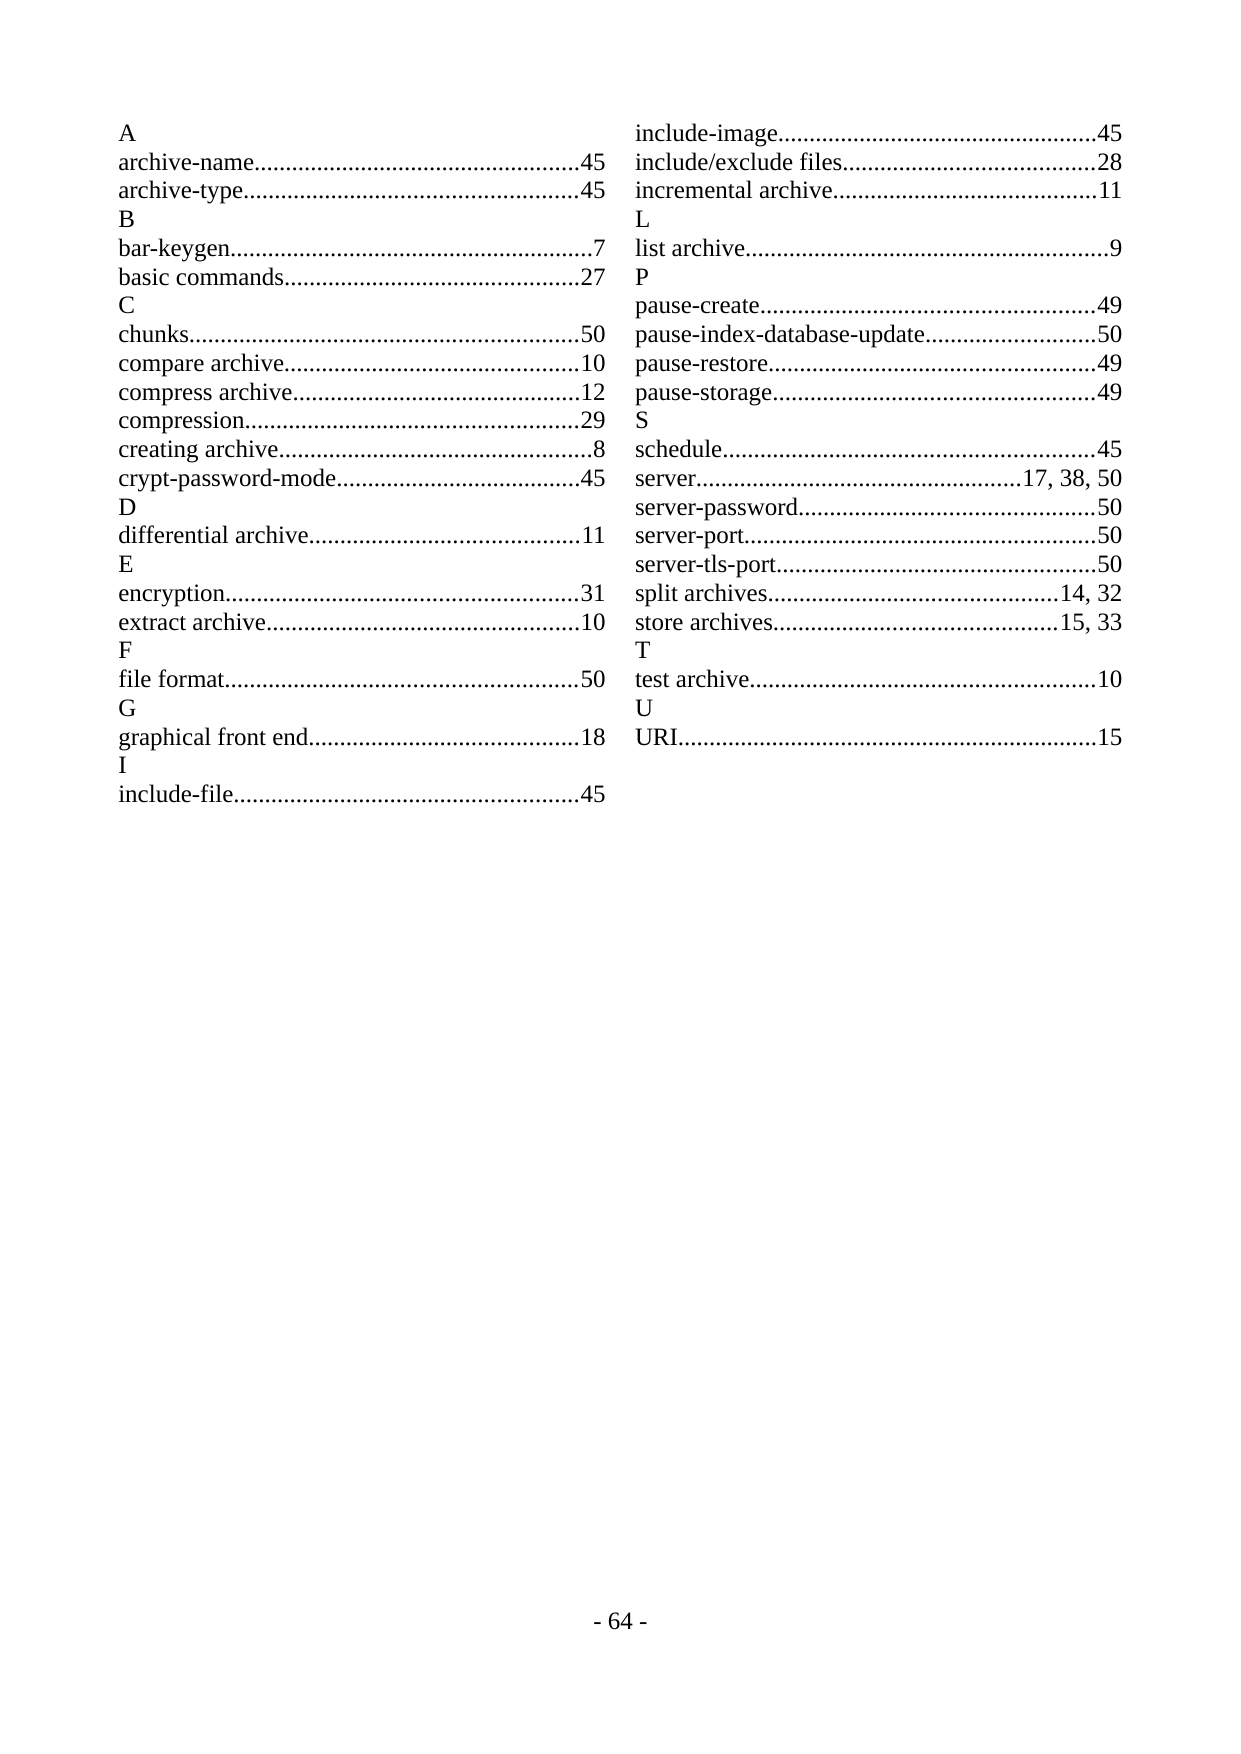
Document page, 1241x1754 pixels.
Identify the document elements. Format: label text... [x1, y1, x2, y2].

text incremental archive 11 [635, 176, 1122, 204]
text encryption 31 [118, 578, 605, 607]
text URI 15 [635, 722, 1122, 751]
text archive-name 45 [118, 147, 605, 176]
text archive-type 45 [118, 176, 605, 204]
text differential archive 11 [118, 521, 605, 549]
text C [118, 291, 605, 319]
text pause-index-database-update 50 [635, 319, 1122, 348]
text P [635, 262, 1122, 291]
text B [118, 204, 605, 233]
text D [118, 492, 605, 521]
text server 17, 38, 50 [635, 463, 1122, 492]
text S [635, 406, 1122, 434]
text bar-keygen 7 [118, 233, 605, 262]
text creating archive 8 [118, 434, 605, 463]
text I [118, 751, 605, 779]
text pause-storage 49 [635, 377, 1122, 406]
text split archives 14, 32 [635, 578, 1122, 607]
text L [635, 204, 1122, 233]
text chunks 50 [118, 319, 605, 348]
text extract archive 10 [118, 607, 605, 636]
text list archive 9 [635, 233, 1122, 262]
text include-file 45 [118, 779, 605, 808]
text F [118, 636, 605, 664]
text store archives 15, 33 [635, 607, 1122, 636]
text T [635, 636, 1122, 664]
text test archive 10 [635, 664, 1122, 693]
text crypt-password-mode 45 [118, 463, 605, 492]
text server-port 50 [635, 521, 1122, 549]
text G [118, 693, 605, 722]
text compress archive 12 [118, 377, 605, 406]
text server-tls-port 50 [635, 549, 1122, 578]
text schedule 45 [635, 434, 1122, 463]
text server-password 50 [635, 492, 1122, 521]
text graphical front end 18 [118, 722, 605, 751]
text file format 50 [118, 664, 605, 693]
text include-image 45 [635, 118, 1122, 147]
text basic commands 27 [118, 262, 605, 291]
text A [118, 118, 605, 147]
text pause-create 49 [635, 291, 1122, 319]
text include/exclude files 28 [635, 147, 1122, 176]
text compression 29 [118, 406, 605, 434]
text compare archive 10 [118, 348, 605, 377]
text U [635, 693, 1122, 722]
text E [118, 549, 605, 578]
text pause-restore 49 [635, 348, 1122, 377]
